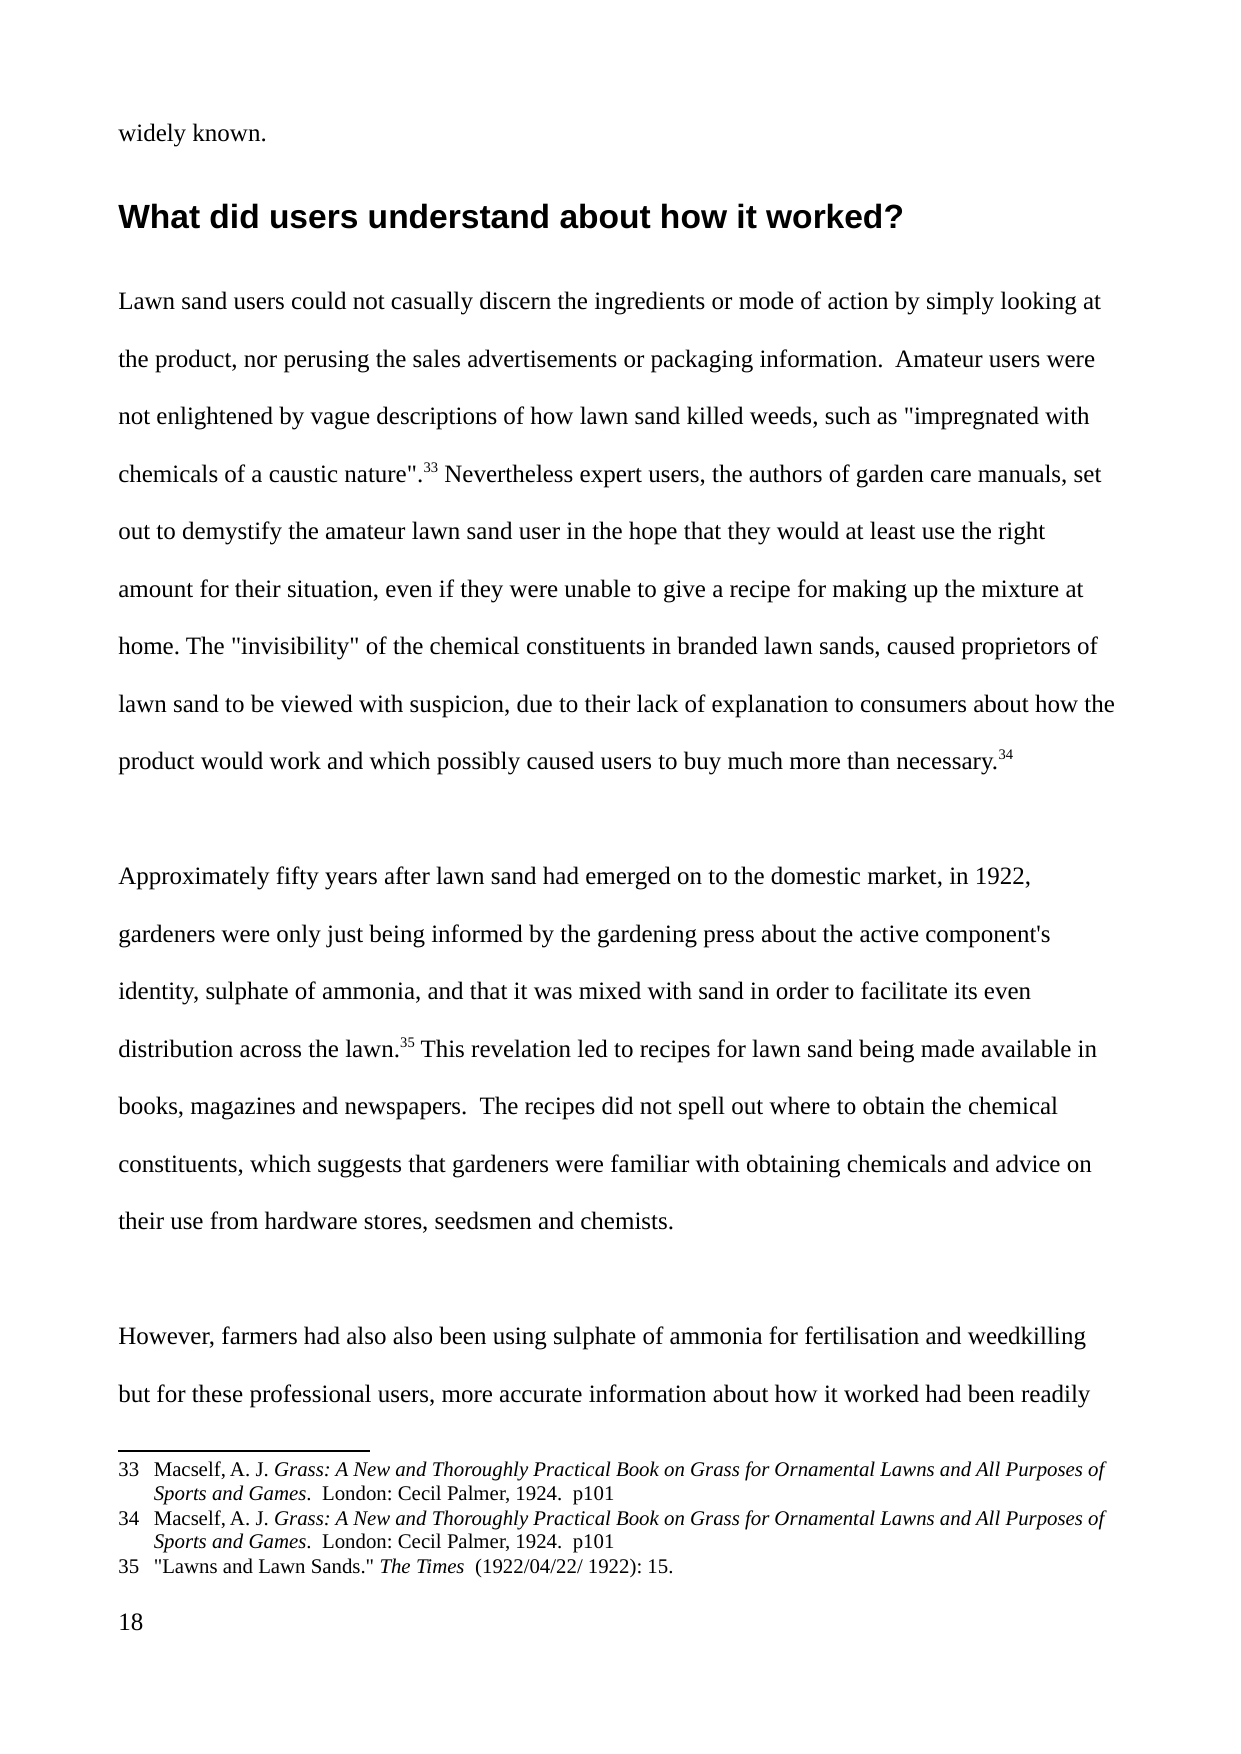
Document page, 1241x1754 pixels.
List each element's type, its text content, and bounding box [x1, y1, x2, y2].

text widely known. [118, 118, 1122, 147]
text "Lawns and Lawn Sands." The Times (1922/04/22/ 1922): 15. [118, 1553, 1122, 1578]
text However, farmers had also also been using sulphate of ammonia for fertilisation and weedkilling but for these professional users, more accurate information about how it worked had been readily [118, 1321, 1122, 1407]
text Macself, A. J. Grass: A New and Thoroughly Practical Book on Grass for Ornamental Lawns and All Purposes of Sports and Games. London: Cecil Palmer, 1924. p101 [118, 1457, 1122, 1505]
text Macself, A. J. Grass: A New and Thoroughly Practical Book on Grass for Ornamental Lawns and All Purposes of Sports and Games. London: Cecil Palmer, 1924. p101 [118, 1505, 1122, 1553]
text Lawn sand users could not casually discern the ingredients or mode of action by simply looking at the product, nor perusing the sales advertisements or packaging information. Amateur users were not enlightened by vague descriptions of how lawn sand killed weeds, such as "impregnated with chemicals of a caustic nature". Nevertheless expert users, the authors of garden care manuals, set out to demystify the amateur lawn sand user in the hope that they would at least use the right amount for their situation, even if they were unable to give a recipe for making up the mixture at home. The "invisibility" of the chemical constituents in branded lawn sands, caused proprietors of lawn sand to be viewed with suspicion, due to their lack of explanation to consumers about how the product would work and which possibly caused users to buy much more than necessary. [118, 286, 1122, 775]
subtitle What did users understand about how it worked? [118, 196, 1122, 235]
text Approximately fifty years after lawn sand had emerged on to the domestic market, in 1922, gardeners were only just being informed by the gardening press about the active component's identity, sulphate of ammonia, and that it was mixed with sand in order to facilitate its even distribution across the lawn. This revelation led to recipes for lawn sand being made available in books, magazines and newspapers. The recipes did not spell out where to obtain the chemical constituents, which suggests that gardeners were familiar with obtaining chemicals and advice on their use from hardware stores, seedsmen and chemists. [118, 861, 1122, 1235]
